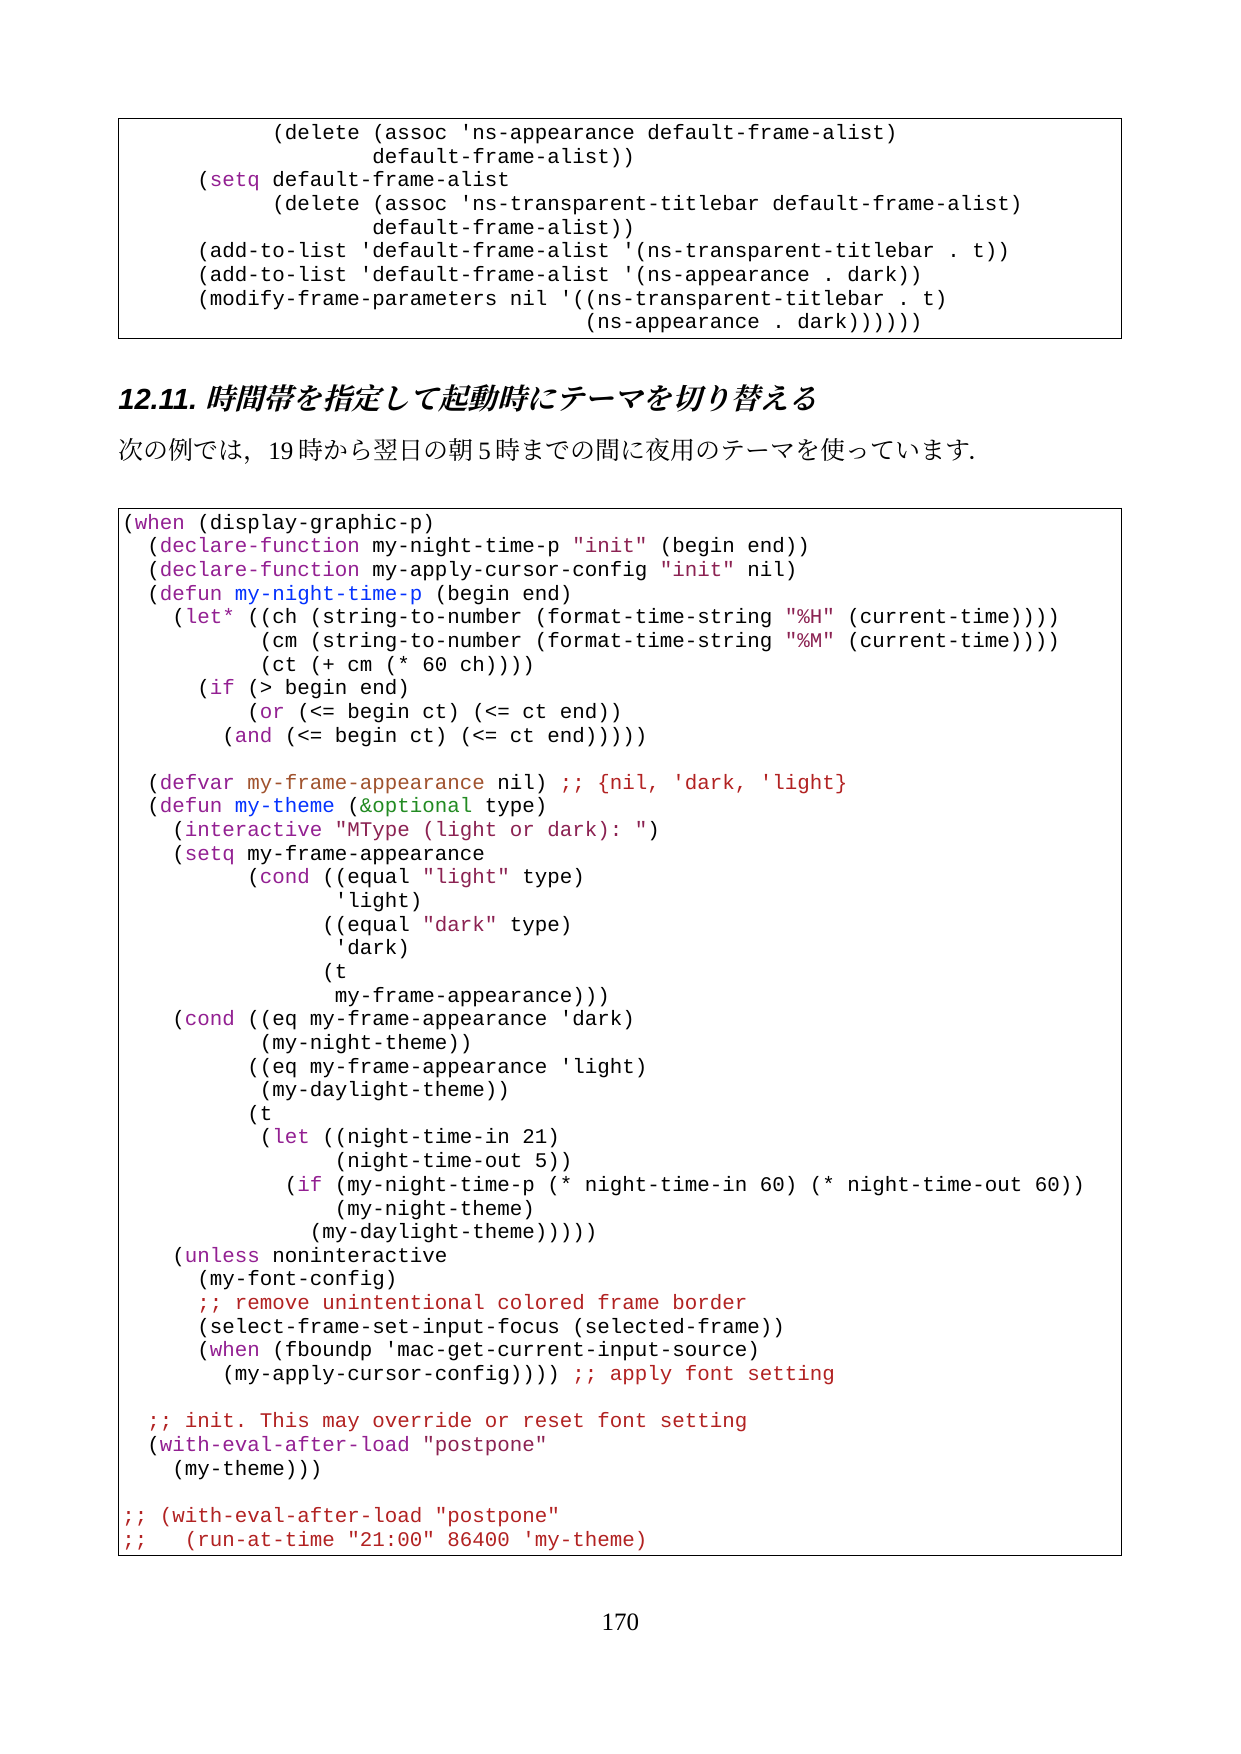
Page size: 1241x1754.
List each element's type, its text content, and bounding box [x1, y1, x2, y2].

text (add-to-list 'default-frame-alist '(ns-appearance . dark)) [119, 260, 1121, 284]
text (let ((night-time-in 21) [119, 1123, 1121, 1146]
text ;; init. This may override or reset font setting [119, 1406, 1121, 1430]
text (ns-appearance . dark)))))) [119, 307, 1121, 338]
text (or (<= begin ct) (<= ct end)) [119, 697, 1121, 721]
text (setq my-frame-appearance [119, 839, 1121, 862]
text (ct (+ cm (* 60 ch)))) [119, 650, 1121, 673]
text my-frame-appearance))) [119, 981, 1121, 1004]
text (my-daylight-theme)) [119, 1075, 1121, 1099]
text 'dark) [119, 933, 1121, 957]
subtitle 時間帯を指定して起動時にテーマを切り替える [118, 376, 1122, 418]
text (cond ((eq my-frame-appearance 'dark) [119, 1004, 1121, 1028]
text ;; (run-at-time "21:00" 86400 'my-theme) [119, 1524, 1121, 1555]
text (let* ((ch (string-to-number (format-time-string "%H" (current-time)))) [119, 602, 1121, 626]
text (declare-function my-night-time-p "init" (begin end)) [119, 531, 1121, 555]
text ((equal "dark" type) [119, 910, 1121, 933]
text (t [119, 957, 1121, 981]
text (delete (assoc 'ns-appearance default-frame-alist) [119, 119, 1121, 142]
text (add-to-list 'default-frame-alist '(ns-transparent-titlebar . t)) [119, 236, 1121, 260]
text (my-daylight-theme))))) [119, 1217, 1121, 1241]
text (my-night-theme)) [119, 1028, 1121, 1052]
text default-frame-alist)) [119, 142, 1121, 165]
text (my-apply-cursor-config)))) ;; apply font setting [119, 1359, 1121, 1383]
text (defun my-theme (&optional type) [119, 792, 1121, 815]
text (setq default-frame-alist [119, 165, 1121, 189]
text (unless noninteractive [119, 1241, 1121, 1264]
text (if (my-night-time-p (* night-time-in 60) (* night-time-out 60)) [119, 1170, 1121, 1193]
text (t [119, 1099, 1121, 1123]
text (with-eval-after-load "postpone" [119, 1430, 1121, 1454]
text (when (display-graphic-p) [119, 509, 1121, 531]
text (modify-frame-parameters nil '((ns-transparent-titlebar . t) [119, 284, 1121, 307]
text (interactive "MType (light or dark): ") [119, 815, 1121, 839]
text ;; remove unintentional colored frame border [119, 1288, 1121, 1312]
text (my-night-theme) [119, 1193, 1121, 1217]
text (defvar my-frame-appearance nil) ;; {nil, 'dark, 'light} [119, 768, 1121, 792]
text (defun my-night-time-p (begin end) [119, 579, 1121, 602]
text default-frame-alist)) [119, 213, 1121, 236]
text (my-theme))) [119, 1454, 1121, 1477]
text (declare-function my-apply-cursor-config "init" nil) [119, 555, 1121, 579]
text (my-font-config) [119, 1264, 1121, 1288]
text 次の例では，19時から翌日の朝5時までの間に夜用のテーマを使っています． [118, 431, 1122, 495]
text (when (fboundp 'mac-get-current-input-source) [119, 1335, 1121, 1359]
text ((eq my-frame-appearance 'light) [119, 1052, 1121, 1075]
text (and (<= begin ct) (<= ct end))))) [119, 721, 1121, 744]
text ;; (with-eval-after-load "postpone" [119, 1501, 1121, 1524]
text (night-time-out 5)) [119, 1146, 1121, 1170]
text (delete (assoc 'ns-transparent-titlebar default-frame-alist) [119, 189, 1121, 213]
text 'light) [119, 886, 1121, 910]
text (cond ((equal "light" type) [119, 862, 1121, 886]
text (cm (string-to-number (format-time-string "%M" (current-time)))) [119, 626, 1121, 650]
text (select-frame-set-input-focus (selected-frame)) [119, 1312, 1121, 1335]
text (if (> begin end) [119, 673, 1121, 697]
